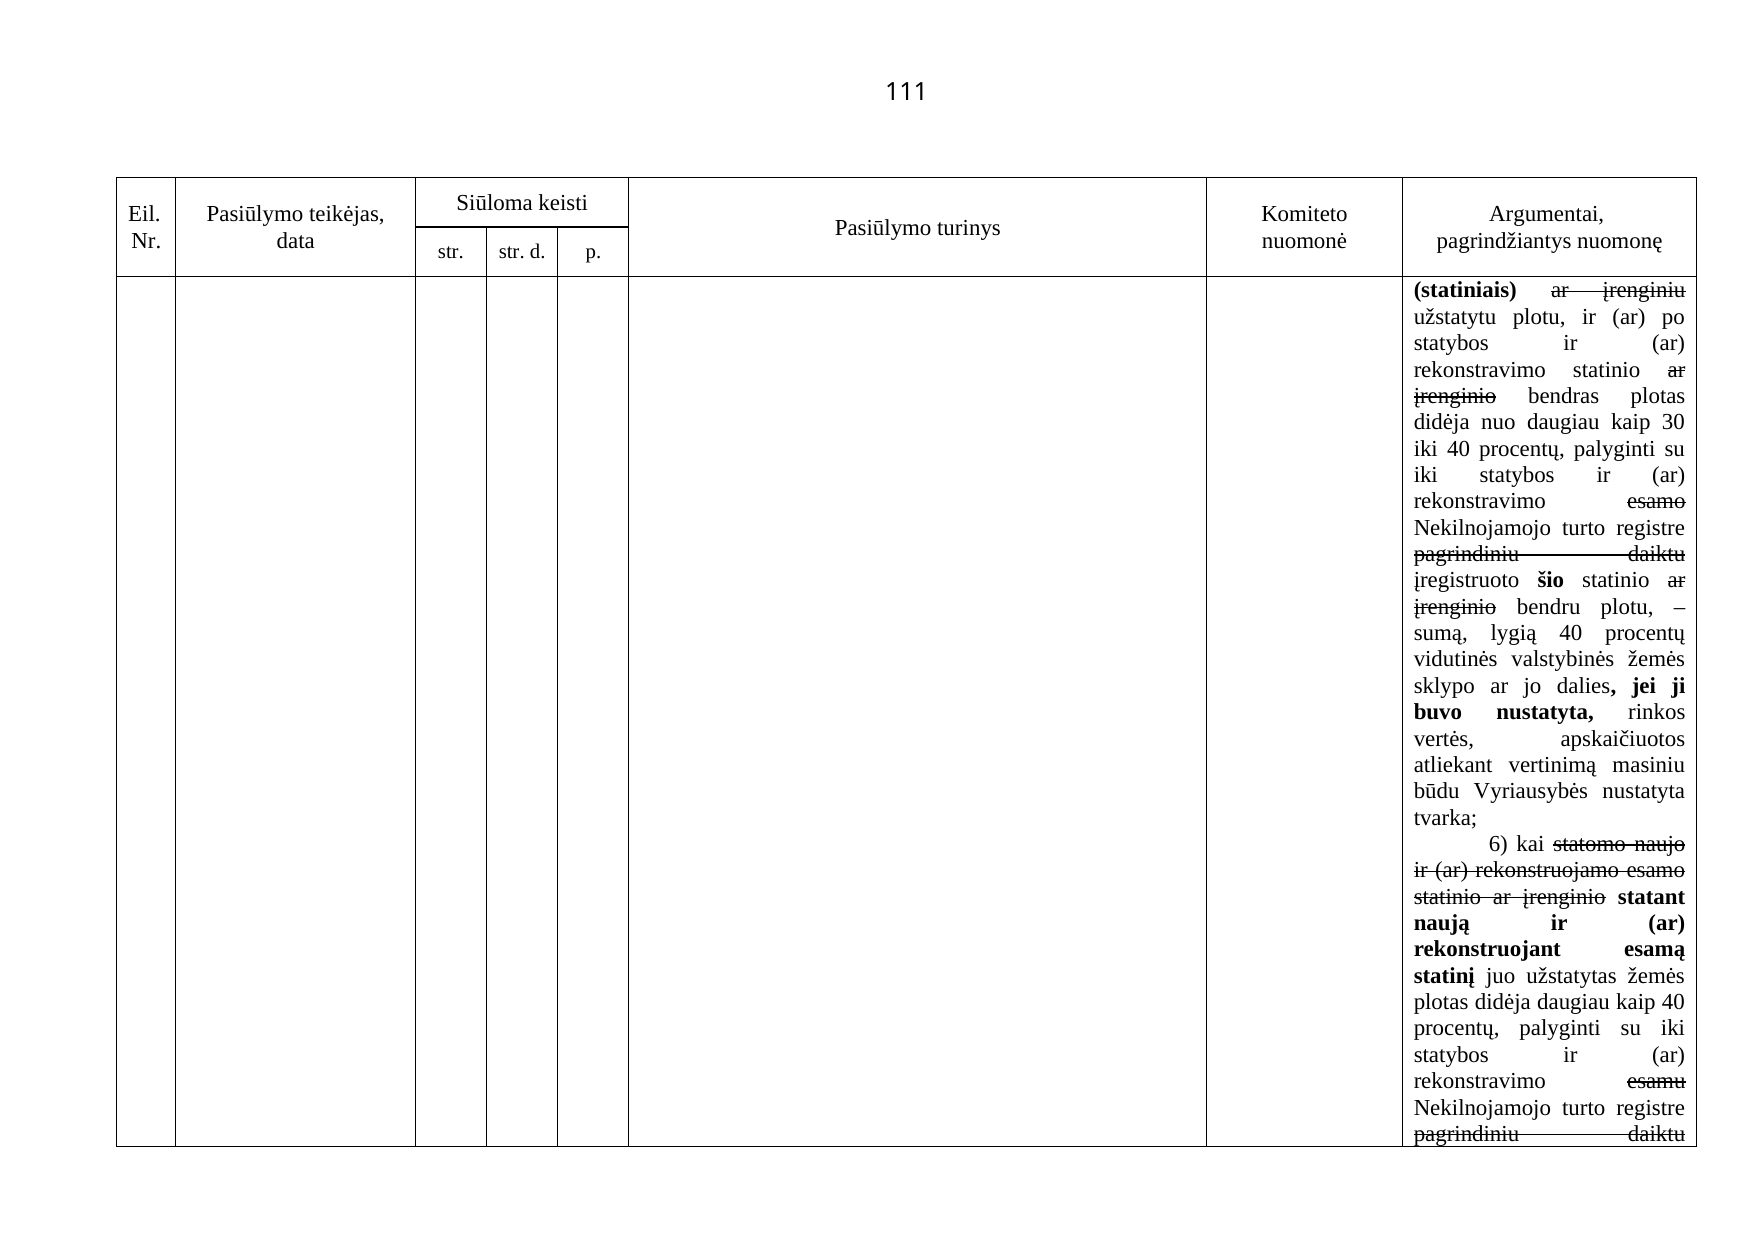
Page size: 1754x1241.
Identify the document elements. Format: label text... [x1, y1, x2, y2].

table_cell [1207, 277, 1402, 1146]
table_header Komiteto nuomonė [1207, 178, 1402, 276]
table_cell [487, 277, 557, 1146]
table_cell p. [558, 228, 628, 276]
table_header Argumentai, pagrindžiantys nuomonę [1403, 178, 1696, 276]
table_cell str. [416, 228, 486, 276]
table_header Pasiūlymo turinys [629, 178, 1206, 276]
table_header Siūloma keisti [416, 178, 628, 226]
table_cell [558, 277, 628, 1146]
table_header Eil. Nr. [117, 178, 175, 276]
table_cell [117, 277, 175, 1146]
table_cell (statiniais) ar įrenginiu užstatytu plotu, ir (ar) po statybos ir (ar) rekonstravimo statinio ar įrenginio bendras plotas didėja nuo daugiau kaip 30 iki 40 procentų, palyginti su iki statybos ir (ar) rekonstravimo esamo Nekilnojamojo turto registre pagrindiniu daiktu įregistruoto šio statinio ar įrenginio bendru plotu, – sumą, lygią 40 procentų vidutinės valstybinės žemės sklypo ar jo dalies, jei ji buvo nustatyta, rinkos vertės, apskaičiuotos atliekant vertinimą masiniu būdu Vyriausybės nustatyta tvarka; 6) kai statomo naujo ir (ar) rekonstruojamo esamo statinio ar įrenginio statant naują ir (ar) rekonstruojant esamą statinį juo užstatytas žemės plotas didėja daugiau kaip 40 procentų, palyginti su iki statybos ir (ar) rekonstravimo esamu Nekilnojamojo turto registre pagrindiniu daiktu [1403, 277, 1696, 1146]
table_cell str. d. [487, 228, 557, 276]
table_cell [176, 277, 415, 1146]
table_cell [629, 277, 1206, 1146]
table_cell [416, 277, 486, 1146]
table_header Pasiūlymo teikėjas, data [176, 178, 415, 276]
